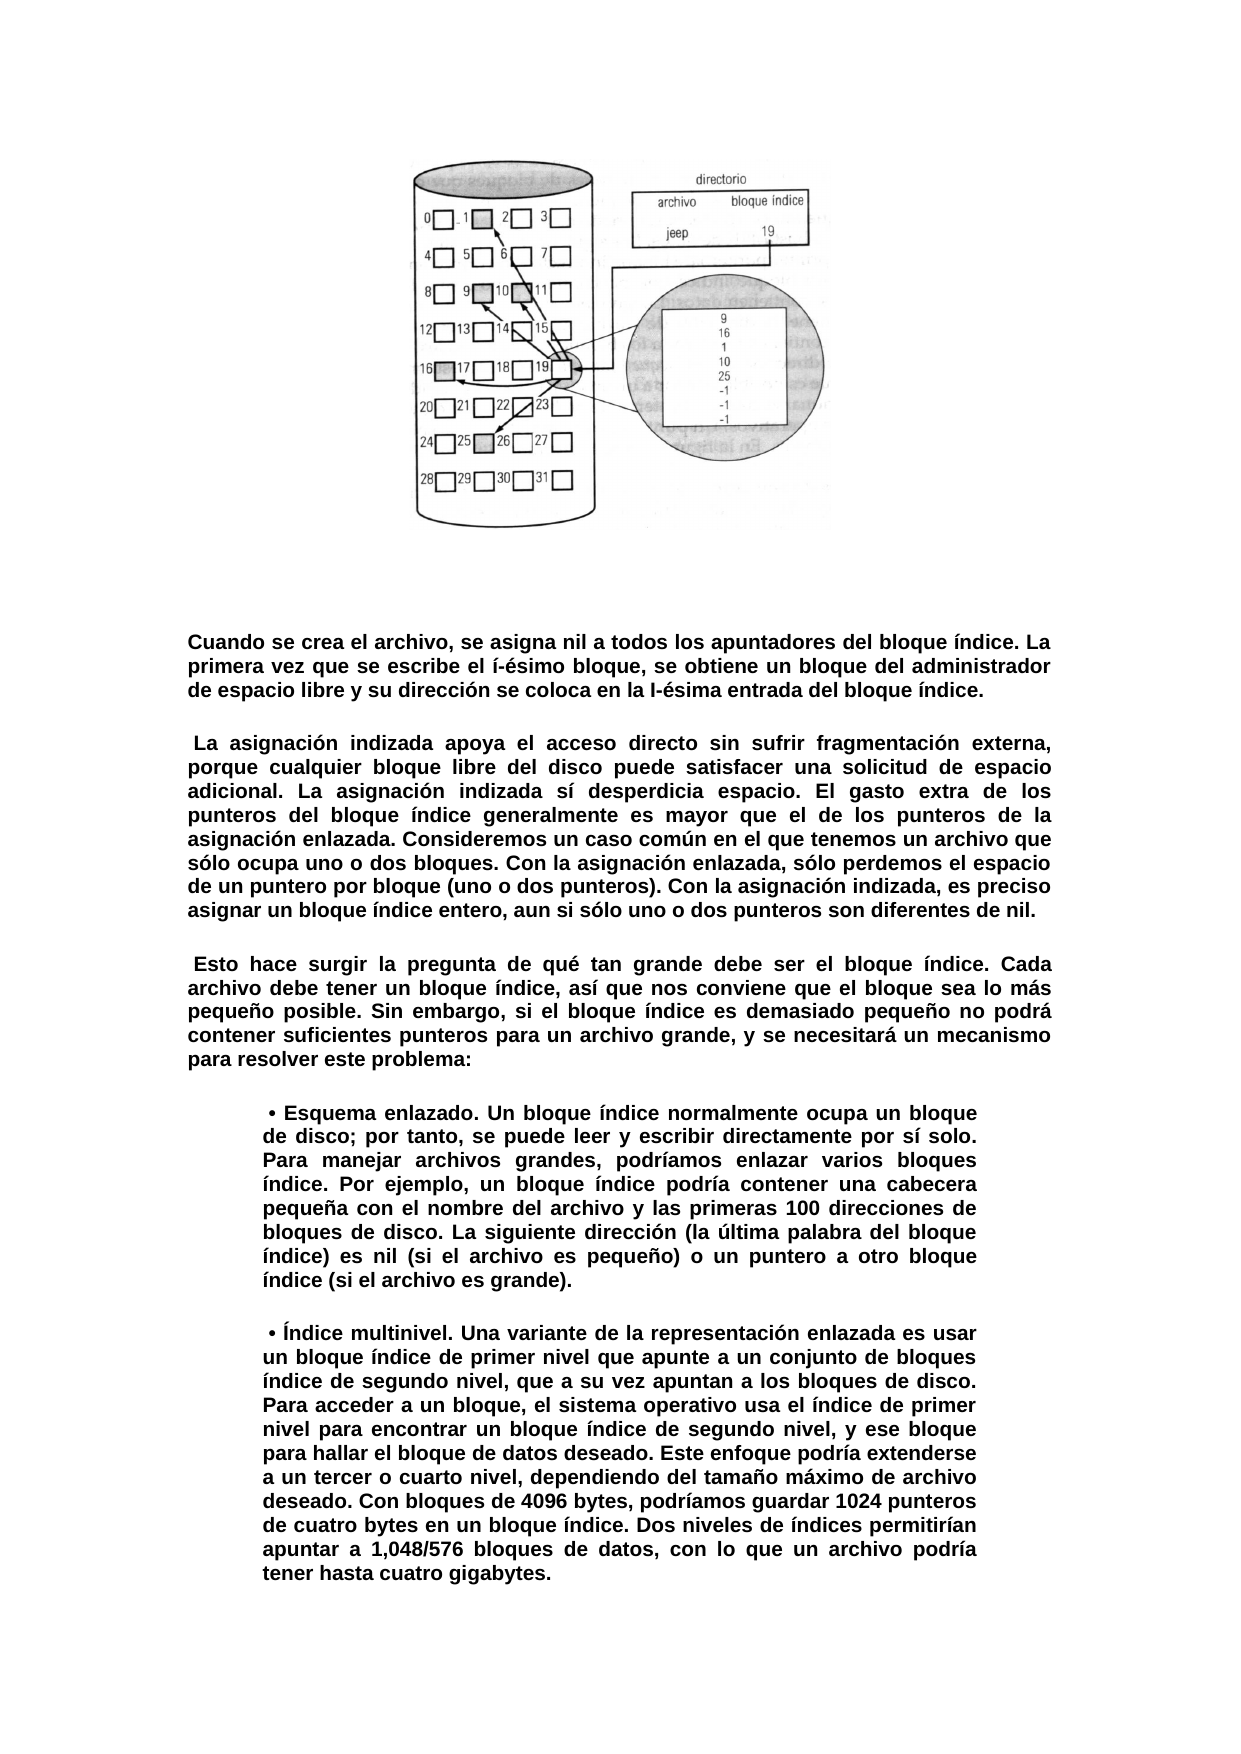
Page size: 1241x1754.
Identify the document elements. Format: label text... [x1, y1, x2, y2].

picture [409, 159, 831, 530]
text • Índice multinivel. Una variante de la representación enlazada es usar un bloque índice de primer nivel que apunte a un conjunto de bloques índice de segundo nivel, que a su vez apuntan a los bloques de disco. Para acceder a un bloque, el sistema operativo usa el índice de primer nivel para encontrar un bloque índice de segundo nivel, y ese bloque para hallar el bloque de datos deseado. Este enfoque podría extenderse a un tercer o cuarto nivel, dependiendo del tamaño máximo de archivo deseado. Con bloques de 4096 bytes, podríamos guardar 1024 punteros de cuatro bytes en un bloque índice. Dos niveles de índices permitirían apuntar a 1,048/576 bloques de datos, con lo que un archivo podría tener hasta cuatro gigabytes. [262, 1321, 978, 1585]
text Cuando se crea el archivo, se asigna nil a todos los apuntadores del bloque índice. La primera vez que se escribe el í-ésimo bloque, se obtiene un bloque del administrador de espacio libre y su dirección se coloca en la I-ésima entrada del bloque índice. [187, 629, 1053, 701]
text Esto hace surgir la pregunta de qué tan grande debe ser el bloque índice. Cada archivo debe tener un bloque índice, así que nos conviene que el bloque sea lo más pequeño posible. Sin embargo, si el bloque índice es demasiado pequeño no podrá contener suficientes punteros para un archivo grande, y se necesitará un mecanismo para resolver este problema: [187, 951, 1053, 1071]
text La asignación indizada apoya el acceso directo sin sufrir fragmentación externa, porque cualquier bloque libre del disco puede satisfacer una solicitud de espacio adicional. La asignación indizada sí desperdicia espacio. El gasto extra de los punteros del bloque índice generalmente es mayor que el de los punteros de la asignación enlazada. Consideremos un caso común en el que tenemos un archivo que sólo ocupa uno o dos bloques. Con la asignación enlazada, sólo perdemos el espacio de un puntero por bloque (uno o dos punteros). Con la asignación indizada, es preciso asignar un bloque índice entero, aun si sólo uno o dos punteros son diferentes de nil. [187, 731, 1053, 922]
text • Esquema enlazado. Un bloque índice normalmente ocupa un bloque de disco; por tanto, se puede leer y escribir directamente por sí solo. Para manejar archivos grandes, podríamos enlazar varios bloques índice. Por ejemplo, un bloque índice podría contener una cabecera pequeña con el nombre del archivo y las primeras 100 direcciones de bloques de disco. La siguiente dirección (la última palabra del bloque índice) es nil (si el archivo es pequeño) o un puntero a otro bloque índice (si el archivo es grande). [262, 1100, 978, 1292]
